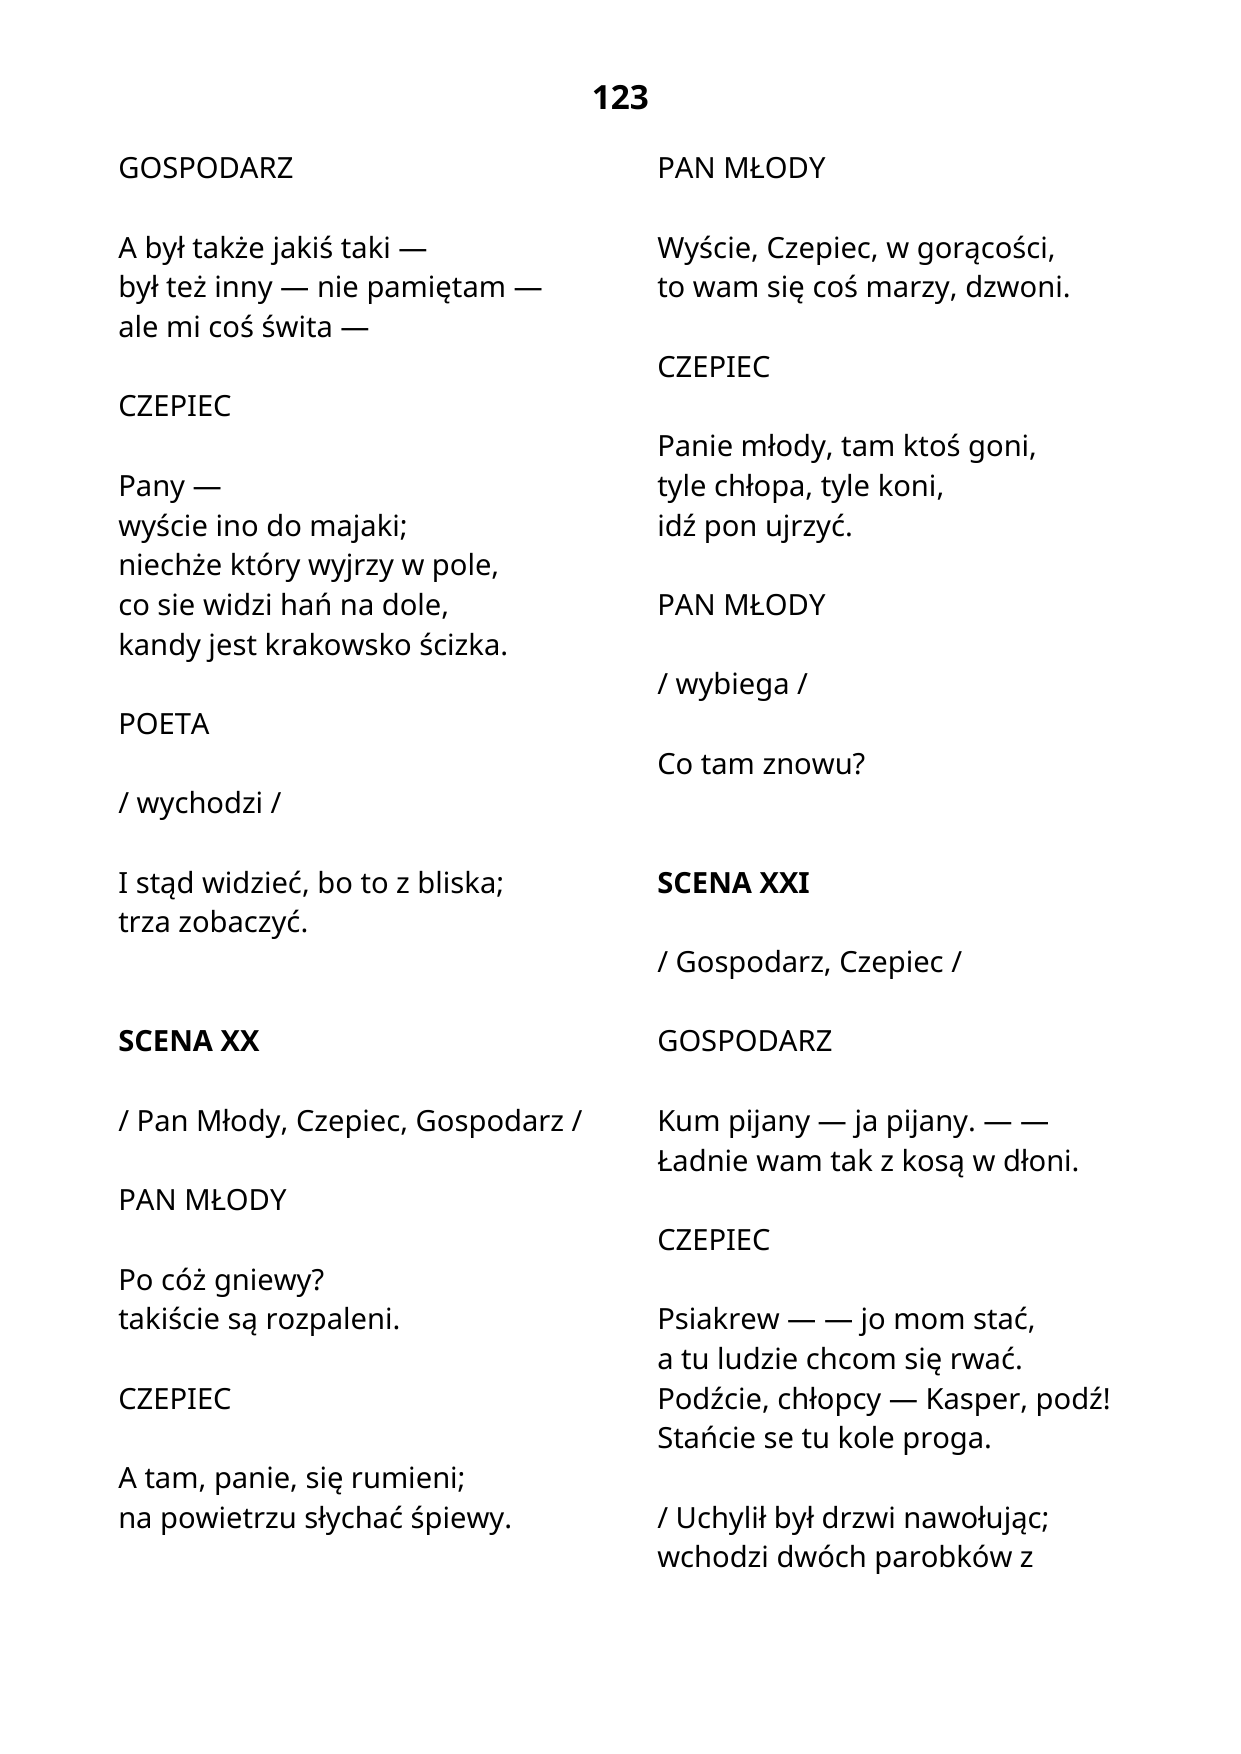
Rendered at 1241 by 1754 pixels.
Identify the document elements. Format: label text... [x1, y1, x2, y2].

text ale mi coś świta — [118, 306, 583, 346]
text Ładnie wam tak z kosą w dłoni. [657, 1140, 1122, 1179]
text CZEPIEC [657, 346, 1122, 386]
text CZEPIEC [118, 386, 583, 425]
text tyle chłopa, tyle koni, [657, 465, 1122, 505]
text I stąd widzieć, bo to z bliska; [118, 862, 583, 902]
text kandy jest krakowsko ścizka. [118, 624, 583, 663]
text POETA [118, 703, 583, 743]
text Stańcie se tu kole proga. [657, 1418, 1122, 1457]
text niechże który wyjrzy w pole, [118, 544, 583, 584]
text / Uchylił był drzwi nawołując; wchodzi dwóch parobków z [657, 1497, 1122, 1576]
text A był także jakiś taki — [118, 227, 583, 267]
text GOSPODARZ [118, 148, 583, 187]
text Co tam znowu? [657, 743, 1122, 783]
text Kum pijany — ja pijany. — — [657, 1100, 1122, 1140]
text CZEPIEC [118, 1378, 583, 1418]
text idź pon ujrzyć. [657, 505, 1122, 544]
text Psiakrew — — jo mom stać, [657, 1298, 1122, 1338]
text GOSPODARZ [657, 1021, 1122, 1060]
text Panie młody, tam ktoś goni, [657, 425, 1122, 465]
text A tam, panie, się rumieni; [118, 1457, 583, 1497]
text a tu ludzie chcom się rwać. [657, 1338, 1122, 1378]
text takiście są rozpaleni. [118, 1298, 583, 1338]
text Pany — [118, 465, 583, 505]
text Wyście, Czepiec, w gorącości, [657, 227, 1122, 267]
text trza zobaczyć. [118, 902, 583, 941]
text to wam się coś marzy, dzwoni. [657, 267, 1122, 306]
text wyście ino do majaki; [118, 505, 583, 544]
text co sie widzi hań na dole, [118, 584, 583, 624]
text / wychodzi / [118, 783, 583, 822]
text / wybiega / [657, 663, 1122, 703]
text na powietrzu słychać śpiewy. [118, 1497, 583, 1537]
text / Pan Młody, Czepiec, Gospodarz / [118, 1100, 583, 1140]
text PAN MŁODY [657, 584, 1122, 624]
text PAN MŁODY [657, 148, 1122, 187]
text był też inny — nie pamiętam — [118, 267, 583, 306]
text Podźcie, chłopcy — Kasper, podź! [657, 1378, 1122, 1418]
text Po cóż gniewy? [118, 1259, 583, 1298]
text SCENA XX [118, 1021, 583, 1060]
text CZEPIEC [657, 1219, 1122, 1259]
text / Gospodarz, Czepiec / [657, 941, 1122, 981]
text SCENA XXI [657, 862, 1122, 902]
text PAN MŁODY [118, 1179, 583, 1219]
